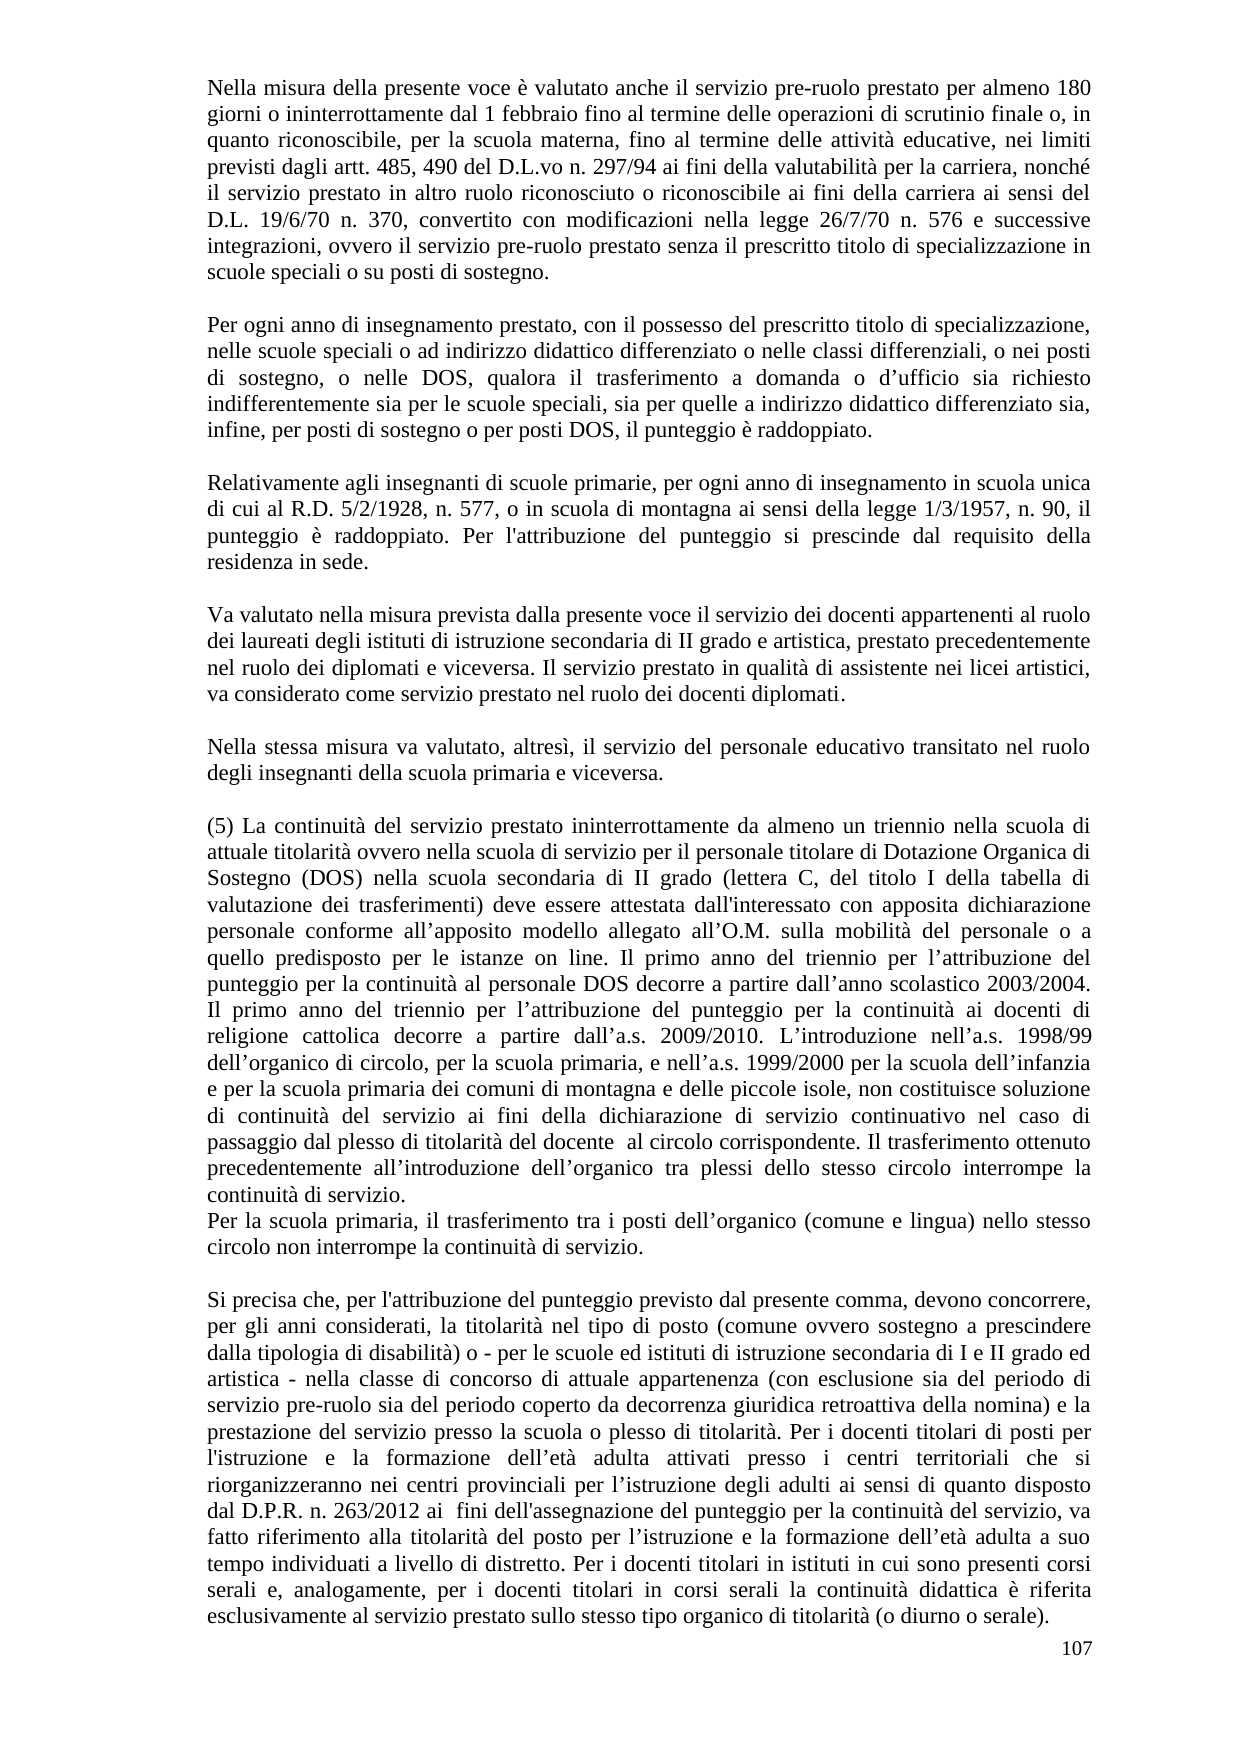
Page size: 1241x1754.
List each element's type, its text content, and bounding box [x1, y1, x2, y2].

text Per ogni anno di insegnamento prestato, con il possesso del prescritto titolo di specializzazione, nelle scuole speciali o ad indirizzo didattico differenziato o nelle classi differenziali, o nei posti di sostegno, o nelle DOS, qualora il trasferimento a domanda o d’ufficio sia richiesto indifferentemente sia per le scuole speciali, sia per quelle a indirizzo didattico differenziato sia, infine, per posti di sostegno o per posti DOS, il punteggio è raddoppiato. [207, 311, 1092, 443]
text Va valutato nella misura prevista dalla presente voce il servizio dei docenti appartenenti al ruolo dei laureati degli istituti di istruzione secondaria di II grado e artistica, prestato precedentemente nel ruolo dei diplomati e viceversa. Il servizio prestato in qualità di assistente nei licei artistici, va considerato come servizio prestato nel ruolo dei docenti diplomati. [207, 601, 1092, 706]
text Si precisa che, per l'attribuzione del punteggio previsto dal presente comma, devono concorrere, per gli anni considerati, la titolarità nel tipo di posto (comune ovvero sostegno a prescindere dalla tipologia di disabilità) o - per le scuole ed istituti di istruzione secondaria di I e II grado ed artistica - nella classe di concorso di attuale appartenenza (con esclusione sia del periodo di servizio pre-ruolo sia del periodo coperto da decorrenza giuridica retroattiva della nomina) e la prestazione del servizio presso la scuola o plesso di titolarità. Per i docenti titolari di posti per l'istruzione e la formazione dell’età adulta attivati presso i centri territoriali che si riorganizzeranno nei centri provinciali per l’istruzione degli adulti ai sensi di quanto disposto dal D.P.R. n. 263/2012 ai fini dell'assegnazione del punteggio per la continuità del servizio, va fatto riferimento alla titolarità del posto per l’istruzione e la formazione dell’età adulta a suo tempo individuati a livello di distretto. Per i docenti titolari in istituti in cui sono presenti corsi serali e, analogamente, per i docenti titolari in corsi serali la continuità didattica è riferita esclusivamente al servizio prestato sullo stesso tipo organico di titolarità (o diurno o serale). [207, 1286, 1092, 1629]
text Relativamente agli insegnanti di scuole primarie, per ogni anno di insegnamento in scuola unica di cui al R.D. 5/2/1928, n. 577, o in scuola di montagna ai sensi della legge 1/3/1957, n. 90, il punteggio è raddoppiato. Per l'attribuzione del punteggio si prescinde dal requisito della residenza in sede. [207, 469, 1092, 574]
text Nella misura della presente voce è valutato anche il servizio pre-ruolo prestato per almeno 180 giorni o ininterrottamente dal 1 febbraio fino al termine delle operazioni di scrutinio finale o, in quanto riconoscibile, per la scuola materna, fino al termine delle attività educative, nei limiti previsti dagli artt. 485, 490 del D.L.vo n. 297/94 ai fini della valutabilità per la carriera, nonché il servizio prestato in altro ruolo riconosciuto o riconoscibile ai fini della carriera ai sensi del D.L. 19/6/70 n. 370, convertito con modificazioni nella legge 26/7/70 n. 576 e successive integrazioni, ovvero il servizio pre-ruolo prestato senza il prescritto titolo di specializzazione in scuole speciali o su posti di sostegno. [207, 74, 1092, 285]
text Nella stessa misura va valutato, altresì, il servizio del personale educativo transitato nel ruolo degli insegnanti della scuola primaria e viceversa. [207, 733, 1092, 785]
text Per la scuola primaria, il trasferimento tra i posti dell’organico (comune e lingua) nello stesso circolo non interrompe la continuità di servizio. [207, 1207, 1092, 1260]
text (5) La continuità del servizio prestato ininterrottamente da almeno un triennio nella scuola di attuale titolarità ovvero nella scuola di servizio per il personale titolare di Dotazione Organica di Sostegno (DOS) nella scuola secondaria di II grado (lettera C, del titolo I della tabella di valutazione dei trasferimenti) deve essere attestata dall'interessato con apposita dichiarazione personale conforme all’apposito modello allegato all’O.M. sulla mobilità del personale o a quello predisposto per le istanze on line. Il primo anno del triennio per l’attribuzione del punteggio per la continuità al personale DOS decorre a partire dall’anno scolastico 2003/2004. Il primo anno del triennio per l’attribuzione del punteggio per la continuità ai docenti di religione cattolica decorre a partire dall’a.s. 2009/2010. L’introduzione nell’a.s. 1998/99 dell’organico di circolo, per la scuola primaria, e nell’a.s. 1999/2000 per la scuola dell’infanzia e per la scuola primaria dei comuni di montagna e delle piccole isole, non costituisce soluzione di continuità del servizio ai fini della dichiarazione di servizio continuativo nel caso di passaggio dal plesso di titolarità del docente al circolo corrispondente. Il trasferimento ottenuto precedentemente all’introduzione dell’organico tra plessi dello stesso circolo interrompe la continuità di servizio. [207, 812, 1092, 1207]
